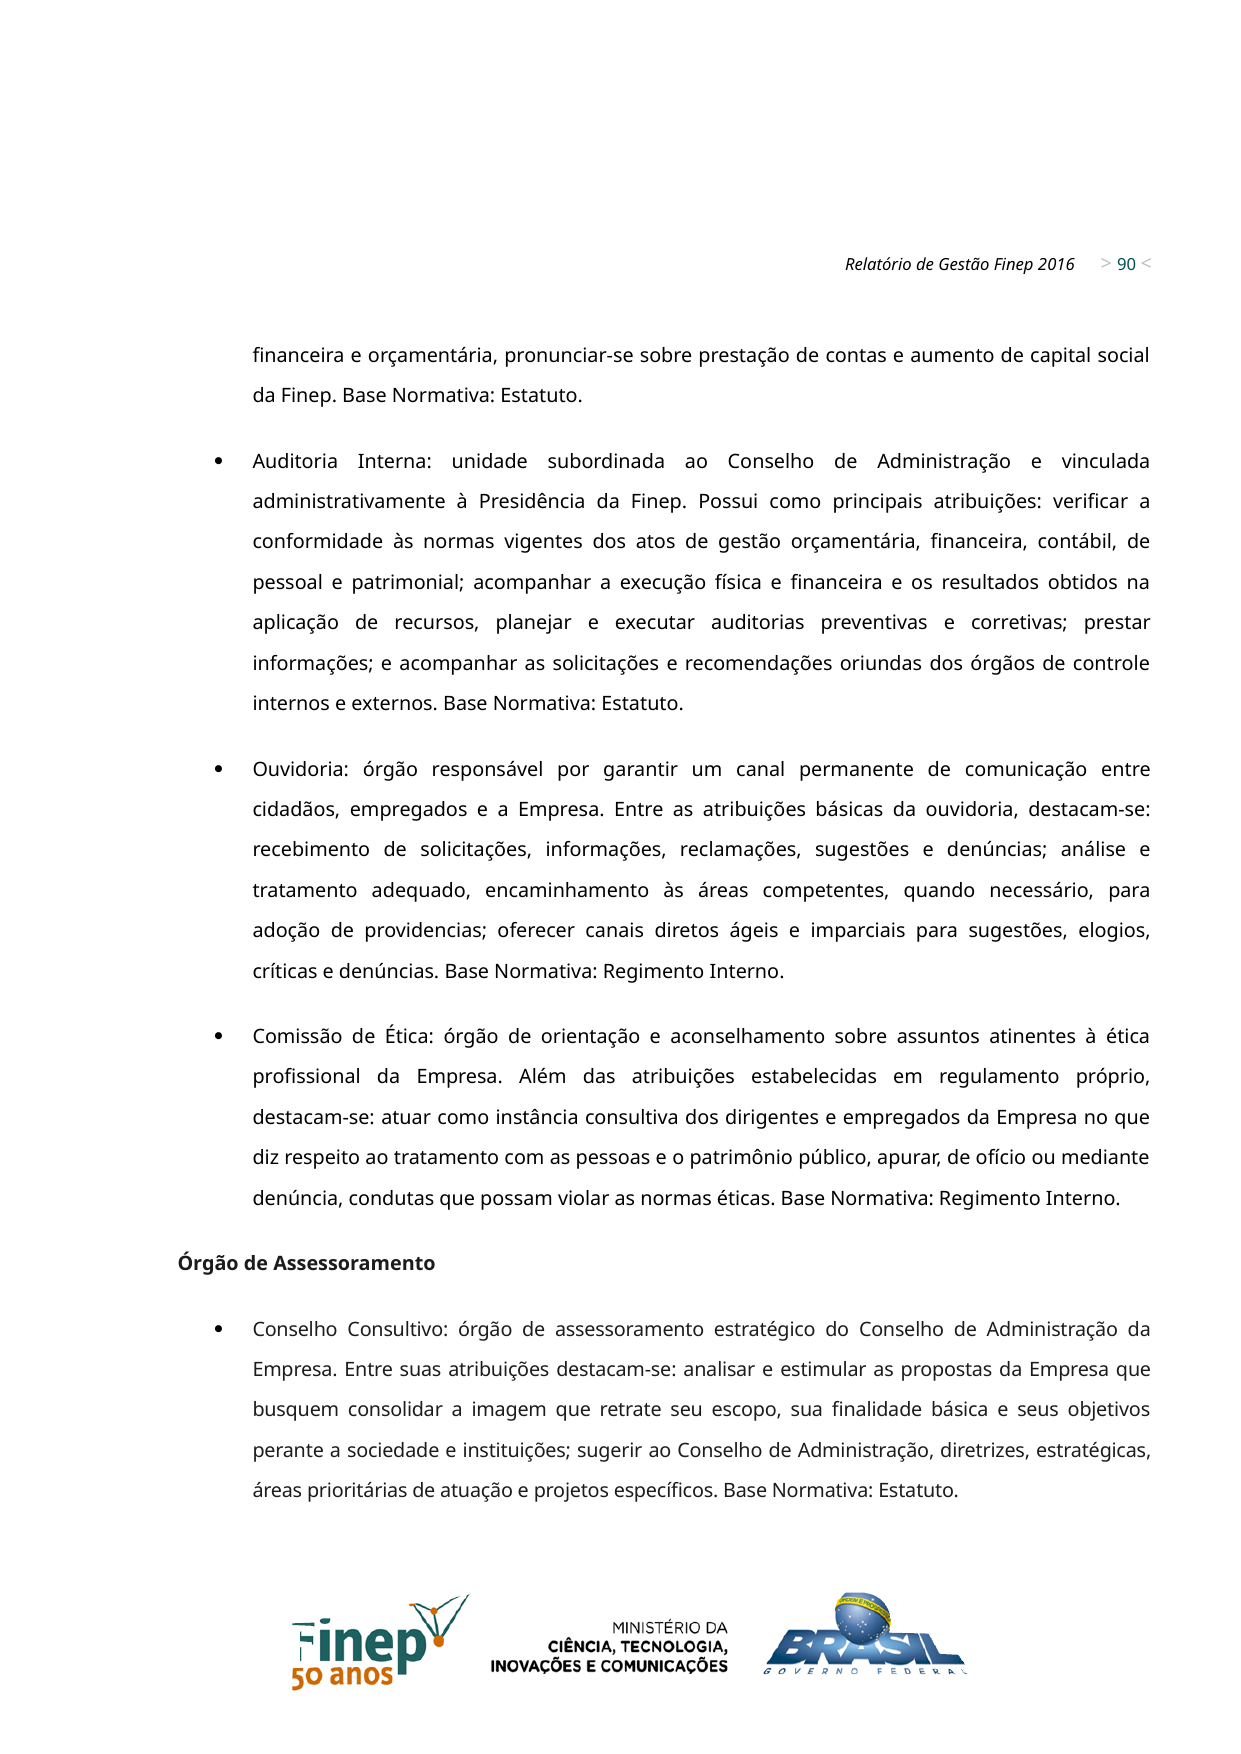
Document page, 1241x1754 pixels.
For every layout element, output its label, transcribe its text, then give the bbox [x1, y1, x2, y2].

text Órgão de Assessoramento [177, 1249, 1152, 1276]
list Conselho Consultivo: órgão de assessoramento estratégico do Conselho de Administração da Empresa. Entre suas atribuições destacam-se: analisar e estimular as propostas da Empresa que busquem consolidar a imagem que retrate seu escopo, sua finalidade básica e seus objetivos perante a sociedade e instituições; sugerir ao Conselho de Administração, diretrizes, estratégicas, áreas prioritárias de atuação e projetos específicos. Base Normativa: Estatuto. [215, 1315, 1152, 1503]
list Ouvidoria: órgão responsável por garantir um canal permanente de comunicação entre cidadãos, empregados e a Empresa. Entre as atribuições básicas da ouvidoria, destacam-se: recebimento de solicitações, informações, reclamações, sugestões e denúncias; análise e tratamento adequado, encaminhamento às áreas competentes, quando necessário, para adoção de providencias; oferecer canais diretos ágeis e imparciais para sugestões, elogios, críticas e denúncias. Base Normativa: Regimento Interno. [215, 755, 1152, 984]
list Comissão de Ética: órgão de orientação e aconselhamento sobre assuntos atinentes à ética profissional da Empresa. Além das atribuições estabelecidas em regulamento próprio, destacam-se: atuar como instância consultiva dos dirigentes e empregados da Empresa no que diz respeito ao tratamento com as pessoas e o patrimônio público, apurar, de ofício ou mediante denúncia, condutas que possam violar as normas éticas. Base Normativa: Regimento Interno. [215, 1022, 1152, 1211]
list financeira e orçamentária, pronunciar-se sobre prestação de contas e aumento de capital social da Finep. Base Normativa: Estatuto. [215, 341, 1152, 408]
list Auditoria Interna: unidade subordinada ao Conselho de Administração e vinculada administrativamente à Presidência da Finep. Possui como principais atribuições: verificar a conformidade às normas vigentes dos atos de gestão orçamentária, financeira, contábil, de pessoal e patrimonial; acompanhar a execução física e financeira e os resultados obtidos na aplicação de recursos, planejar e executar auditorias preventivas e corretivas; prestar informações; e acompanhar as solicitações e recomendações oriundas dos órgãos de controle internos e externos. Base Normativa: Estatuto. [215, 447, 1152, 716]
